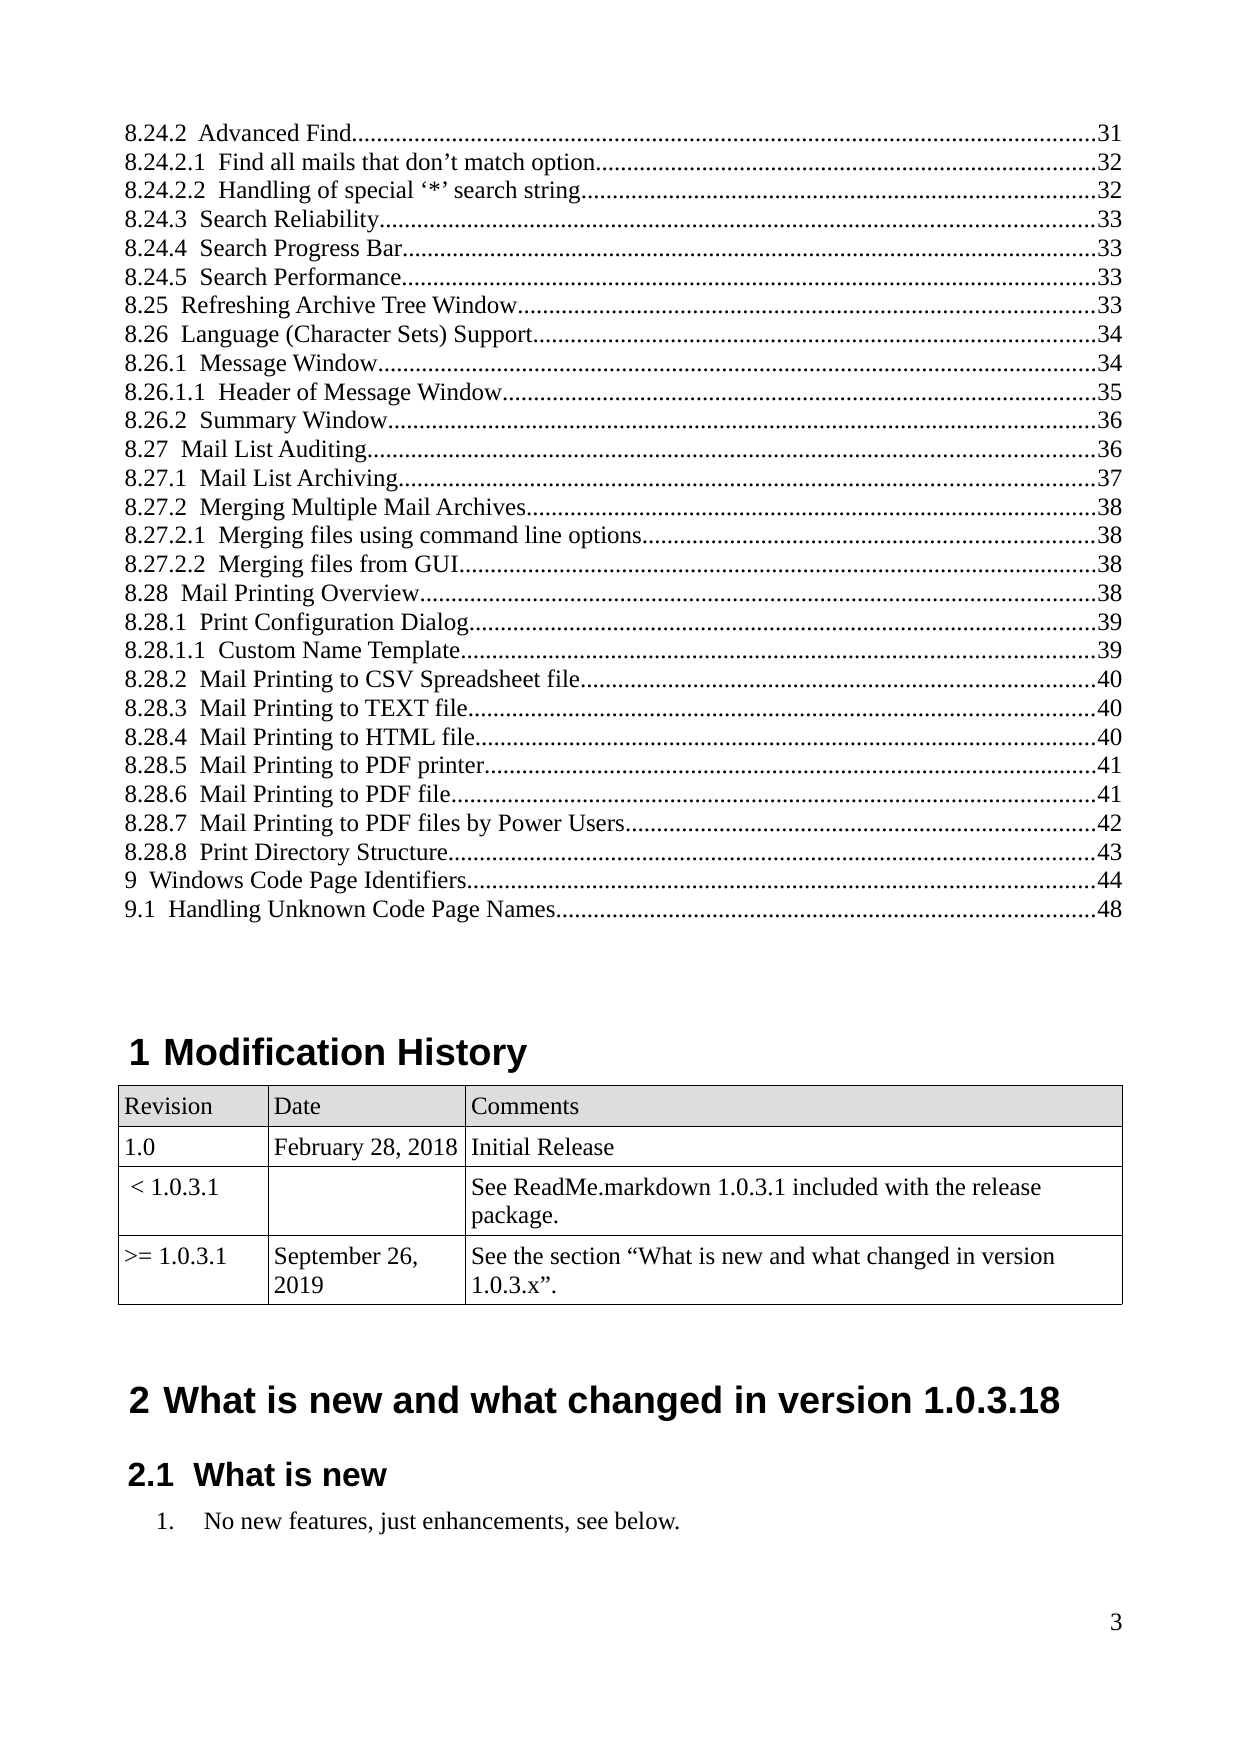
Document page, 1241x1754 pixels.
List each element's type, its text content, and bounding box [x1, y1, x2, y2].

text 8.24.2.2 Handling of special ‘*’ search string 32 [118, 176, 1122, 204]
text 8.28.3 Mail Printing to TEXT file 40 [118, 693, 1122, 722]
text 9.1 Handling Unknown Code Page Names 48 [118, 894, 1122, 923]
table_cell < 1.0.3.1 [119, 1167, 268, 1235]
table_cell September 26, 2019 [269, 1236, 465, 1304]
table_cell February 28, 2018 [269, 1127, 465, 1166]
table_cell Initial Release [466, 1127, 1122, 1166]
text 9 Windows Code Page Identifiers 44 [118, 866, 1122, 894]
text 8.28.4 Mail Printing to HTML file 40 [118, 722, 1122, 751]
text 8.28.1.1 Custom Name Template 39 [118, 636, 1122, 664]
text 8.27.2.1 Merging files using command line options 38 [118, 521, 1122, 549]
table_header Date [269, 1086, 465, 1126]
text 8.27.2 Merging Multiple Mail Archives 38 [118, 492, 1122, 521]
text 8.24.5 Search Performance 33 [118, 262, 1122, 291]
text 8.27.1 Mail List Archiving 37 [118, 463, 1122, 492]
text 8.28.5 Mail Printing to PDF printer 41 [118, 751, 1122, 779]
subtitle What is new and what changed in version 1.0.3.18 [118, 1378, 1122, 1422]
text 8.28.8 Print Directory Structure 43 [118, 837, 1122, 866]
text 8.28.2 Mail Printing to CSV Spreadsheet file 40 [118, 664, 1122, 693]
table_cell >= 1.0.3.1 [119, 1236, 268, 1304]
text 8.28.7 Mail Printing to PDF files by Power Users 42 [118, 808, 1122, 837]
table_cell See the section “What is new and what changed in version 1.0.3.x”. [466, 1236, 1122, 1304]
text 8.24.2.1 Find all mails that don’t match option 32 [118, 147, 1122, 176]
table_header Revision [119, 1086, 268, 1126]
text 8.27 Mail List Auditing 36 [118, 434, 1122, 463]
text 8.24.2 Advanced Find 31 [118, 118, 1122, 147]
table_cell [269, 1167, 465, 1235]
table_cell 1.0 [119, 1127, 268, 1166]
text 8.28 Mail Printing Overview 38 [118, 578, 1122, 607]
text 8.26 Language (Character Sets) Support 34 [118, 319, 1122, 348]
table_cell See ReadMe.markdown 1.0.3.1 included with the release package. [466, 1167, 1122, 1235]
text 8.27.2.2 Merging files from GUI 38 [118, 549, 1122, 578]
text 8.24.3 Search Reliability 33 [118, 204, 1122, 233]
text 8.26.2 Summary Window 36 [118, 406, 1122, 434]
text 8.24.4 Search Progress Bar 33 [118, 233, 1122, 262]
list No new features, just enhancements, see below. [156, 1506, 1122, 1535]
text 8.26.1.1 Header of Message Window 35 [118, 377, 1122, 406]
subtitle Modification History [118, 1029, 1122, 1073]
subtitle What is new [118, 1455, 1122, 1494]
table_header Comments [466, 1086, 1122, 1126]
text 8.28.1 Print Configuration Dialog 39 [118, 607, 1122, 636]
text 8.28.6 Mail Printing to PDF file 41 [118, 779, 1122, 808]
text 8.26.1 Message Window 34 [118, 348, 1122, 377]
text 8.25 Refreshing Archive Tree Window 33 [118, 291, 1122, 319]
